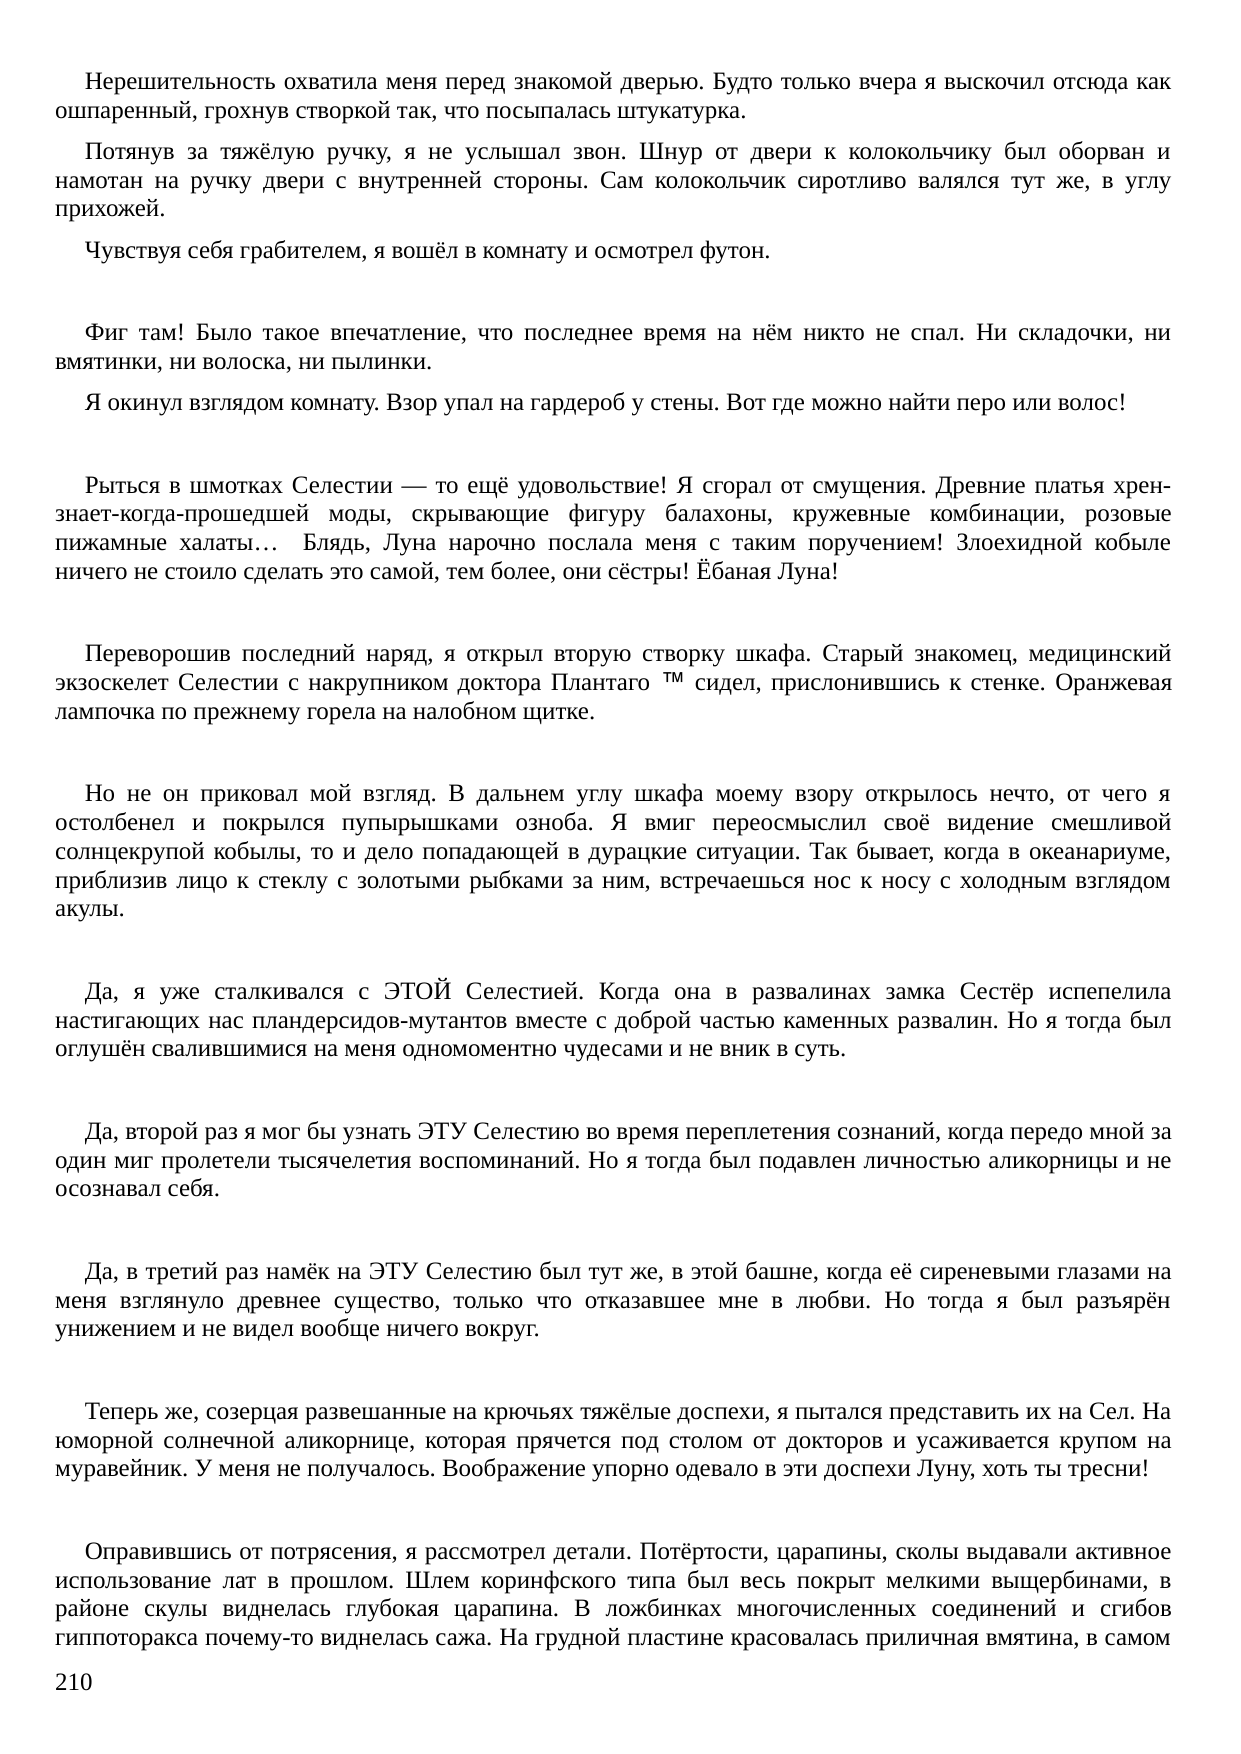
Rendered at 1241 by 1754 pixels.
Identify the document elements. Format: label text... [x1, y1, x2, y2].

text Оправившись от потрясения, я рассмотрел детали. Потёртости, царапины, сколы выдавали активное использование лат в прошлом. Шлем коринфского типа был весь покрыт мелкими выщербинами, в районе скулы виднелась глубокая царапина. В ложбинках многочисленных соединений и сгибов гиппоторакса почему-то виднелась сажа. На грудной пластине красовалась приличная вмятина, в самом [55, 1536, 1173, 1651]
text Фиг там! Было такое впечатление, что последнее время на нём никто не спал. Ни складочки, ни вмятинки, ни волоска, ни пылинки. [55, 317, 1173, 375]
text Но не он приковал мой взгляд. В дальнем углу шкафа моему взору открылось нечто, от чего я остолбенел и покрылся пупырышками озноба. Я вмиг переосмыслил своё видение смешливой солнцекрупой кобылы, то и дело попадающей в дурацкие ситуации. Так бывает, когда в океанариуме, приблизив лицо к стеклу с золотыми рыбками за ним, встречаешься нос к носу с холодным взглядом акулы. [55, 778, 1173, 922]
text Я окинул взглядом комнату. Взор упал на гардероб у стены. Вот где можно найти перо или волос! [55, 387, 1173, 416]
text Переворошив последний наряд, я открыл вторую створку шкафа. Старый знакомец, медицинский экзоскелет Селестии с накрупником доктора Плантаго  сидел, прислонившись к стенке. Оранжевая лампочка по прежнему горела на налобном щитке. [55, 638, 1173, 725]
text Да, я уже сталкивался с ЭТОЙ Селестией. Когда она в развалинах замка Сестёр испепелила настигающих нас пландерсидов-мутантов вместе с доброй частью каменных развалин. Но я тогда был оглушён свалившимися на меня одномоментно чудесами и не вник в суть. [55, 976, 1173, 1062]
text Нерешительность охватила меня перед знакомой дверью. Будто только вчера я выскочил отсюда как ошпаренный, грохнув створкой так, что посыпалась штукатурка. [55, 66, 1173, 123]
text Чувствуя себя грабителем, я вошёл в комнату и осмотрел футон. [55, 235, 1173, 263]
text Рыться в шмотках Селестии — то ещё удовольствие! Я сгорал от смущения. Древние платья хрен-знает-когда-прошедшей моды, скрывающие фигуру балахоны, кружевные комбинации, розовые пижамные халаты… Блядь, Луна нарочно послала меня с таким поручением! Злоехидной кобыле ничего не стоило сделать это самой, тем более, они сёстры! Ёбаная Луна! [55, 470, 1173, 585]
text Теперь же, созерцая развешанные на крючьях тяжёлые доспехи, я пытался представить их на Сел. На юморной солнечной аликорнице, которая прячется под столом от докторов и усаживается крупом на муравейник. У меня не получалось. Воображение упорно одевало в эти доспехи Луну, хоть ты тресни! [55, 1396, 1173, 1482]
text Да, второй раз я мог бы узнать ЭТУ Селестию во время переплетения сознаний, когда передо мной за один миг пролетели тысячелетия воспоминаний. Но я тогда был подавлен личностью аликорницы и не осознавал себя. [55, 1116, 1173, 1202]
text Да, в третий раз намёк на ЭТУ Селестию был тут же, в этой башне, когда её сиреневыми глазами на меня взглянуло древнее существо, только что отказавшее мне в любви. Но тогда я был разъярён унижением и не видел вообще ничего вокруг. [55, 1256, 1173, 1342]
text Потянув за тяжёлую ручку, я не услышал звон. Шнур от двери к колокольчику был оборван и намотан на ручку двери с внутренней стороны. Сам колокольчик сиротливо валялся тут же, в углу прихожей. [55, 136, 1173, 222]
